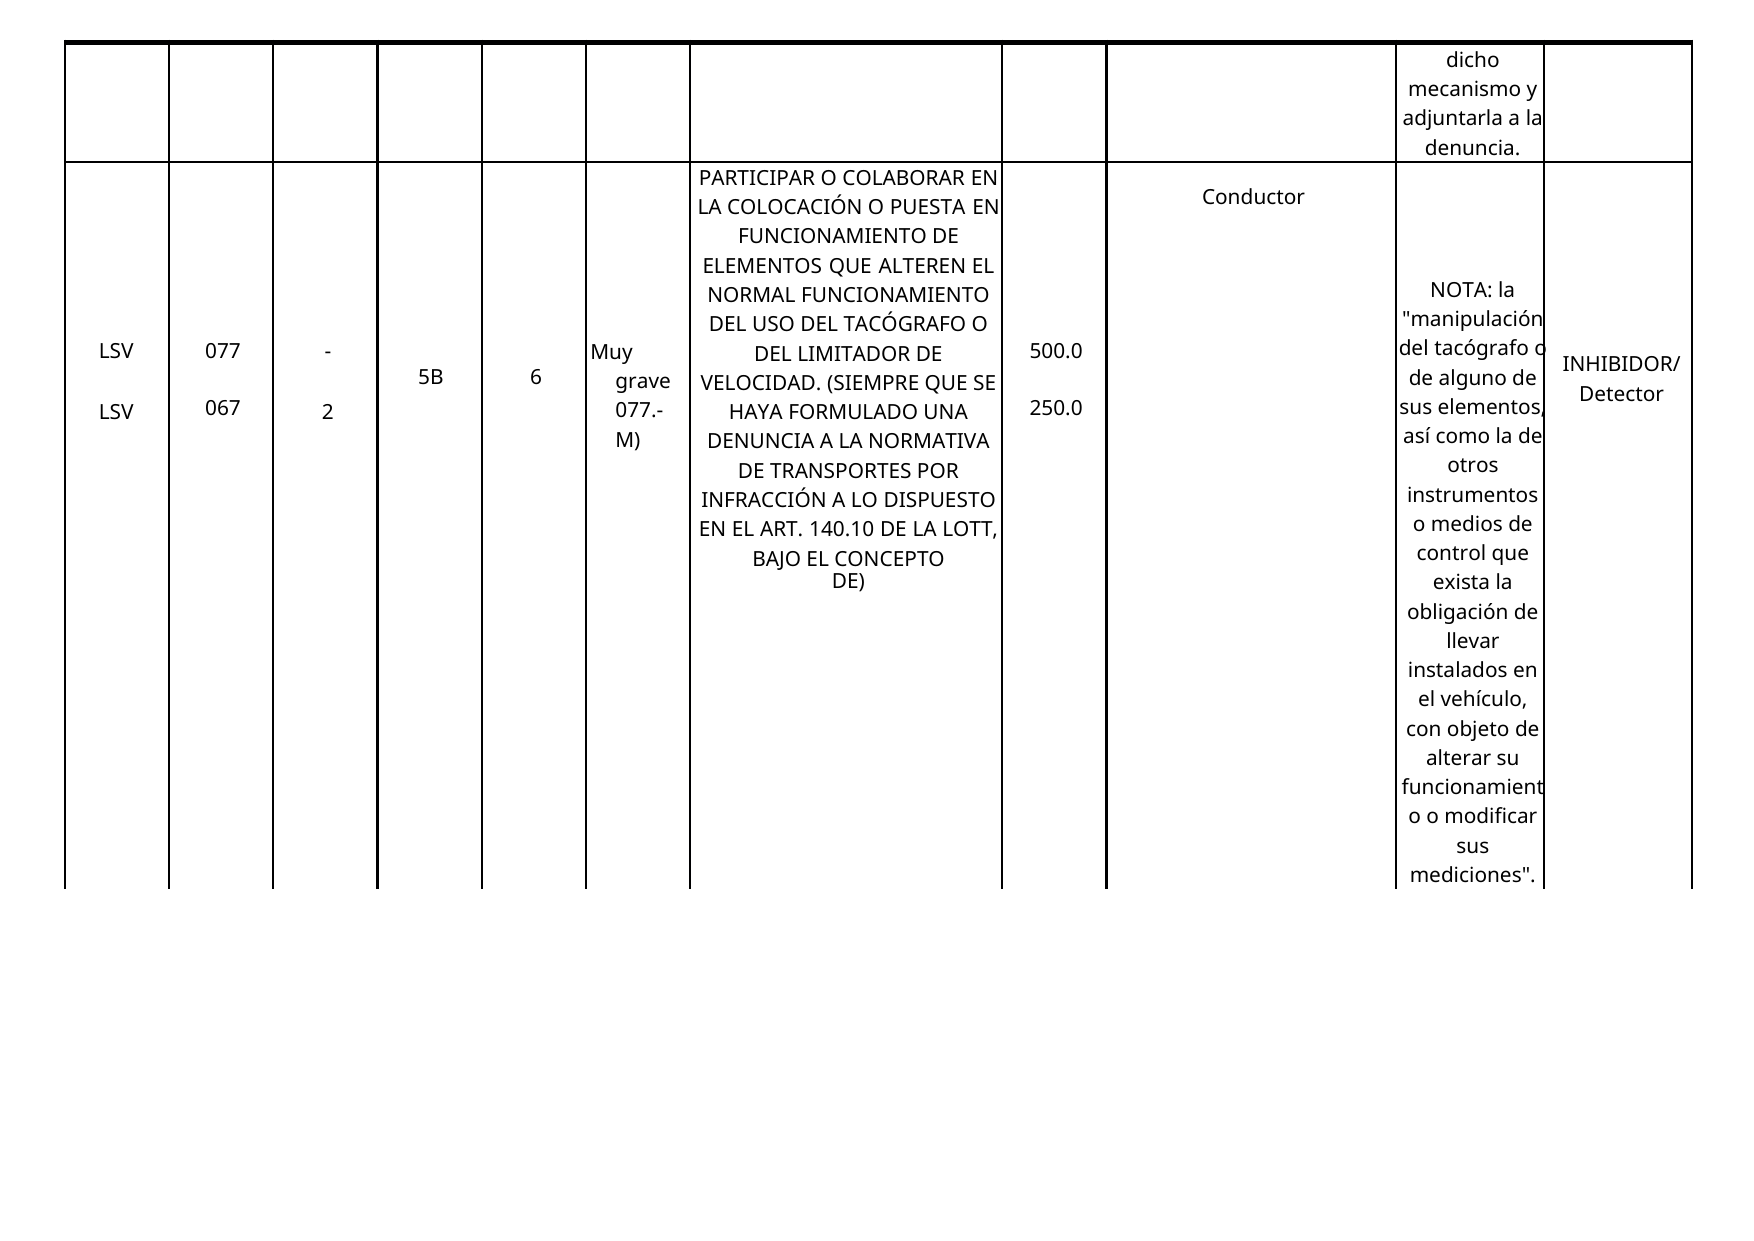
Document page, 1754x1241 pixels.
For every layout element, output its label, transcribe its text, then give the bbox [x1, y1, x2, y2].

table_cell [691, 45, 1001, 161]
table_cell [1545, 45, 1691, 161]
table_cell Muy grave 077.- M) [587, 163, 689, 889]
table_cell dicho mecanismo y adjuntarla a la denuncia. [1397, 45, 1543, 161]
table_cell LSV LSV [66, 163, 168, 889]
table_cell NOTA: la "manipulación del tacógrafo o de alguno de sus elementos, así como la de otros instrumentos o medios de control que exista la obligación de llevar instalados en el vehículo, con objeto de alterar su funcionamiento o modificar sus mediciones". [1397, 163, 1543, 889]
table_cell 500.0 250.0 [1003, 163, 1105, 889]
table_cell [587, 45, 689, 161]
table_cell 6 [483, 163, 585, 889]
table_cell Conductor [1108, 163, 1395, 889]
table_cell INHIBIDOR/ Detector [1545, 163, 1691, 889]
table_cell PARTICIPAR O COLABORAR EN LA COLOCACIÓN O PUESTA EN FUNCIONAMIENTO DE ELEMENTOS QUE ALTEREN EL NORMAL FUNCIONAMIENTO DEL USO DEL TACÓGRAFO O DEL LIMITADOR DE VELOCIDAD. (SIEMPRE QUE SE HAYA FORMULADO UNA DENUNCIA A LA NORMATIVA DE TRANSPORTES POR INFRACCIÓN A LO DISPUESTO EN EL ART. 140.10 DE LA LOTT, BAJO EL CONCEPTO DE) [691, 163, 1001, 889]
table_cell [274, 45, 376, 161]
table_cell [379, 45, 481, 161]
table_cell [66, 45, 168, 161]
table_cell [1108, 45, 1395, 161]
table_cell [170, 45, 272, 161]
table_cell 077 067 [170, 163, 272, 889]
table_cell [1003, 45, 1105, 161]
table_cell [483, 45, 585, 161]
table_cell - 2 [274, 163, 376, 889]
table_cell 5B [379, 163, 481, 889]
